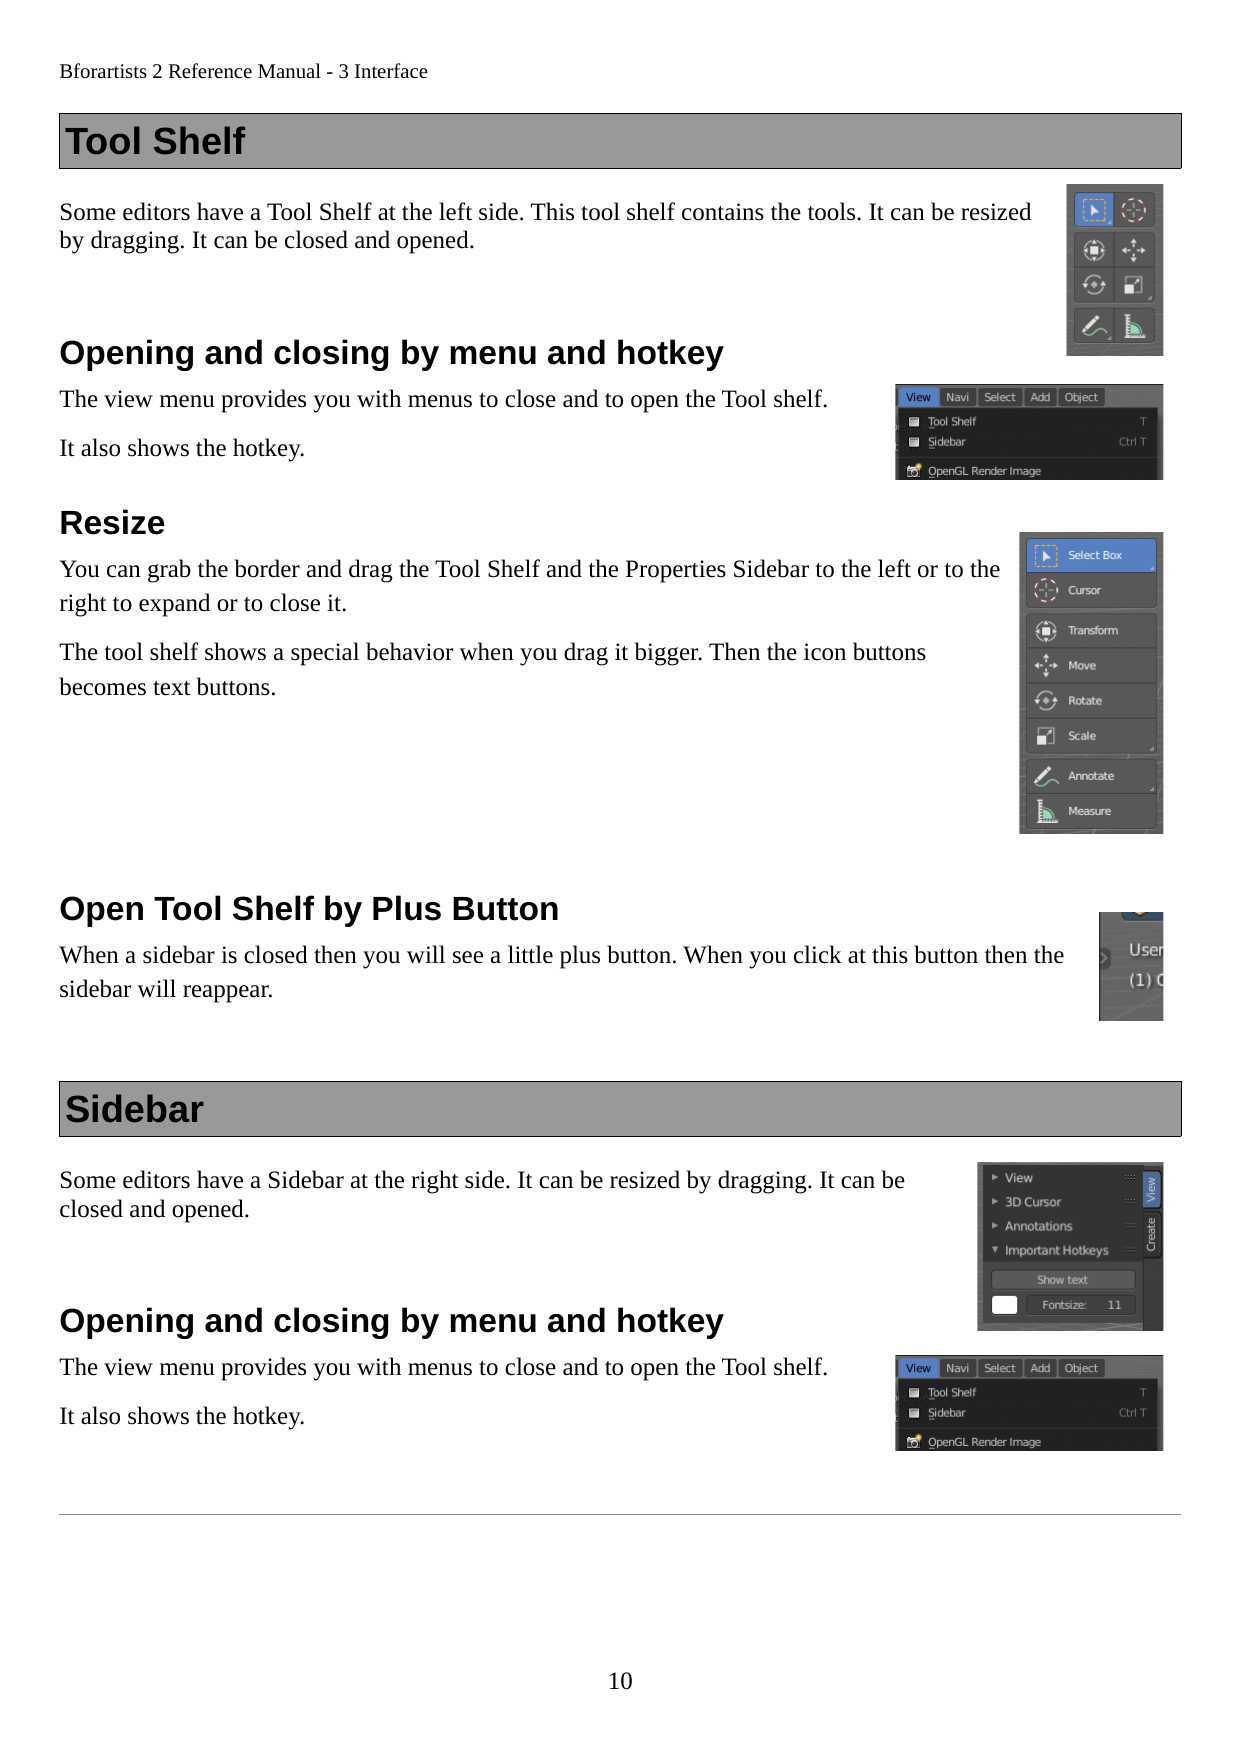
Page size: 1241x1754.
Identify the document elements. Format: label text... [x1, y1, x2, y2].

picture [1066, 184, 1164, 356]
text The view menu provides you with menus to close and to open the Tool shelf. [59, 1352, 1181, 1381]
table_header Sidebar [60, 1082, 1181, 1136]
text The tool shelf shows a special behavior when you drag it bigger. Then the icon buttons becomes text buttons. [59, 637, 1019, 701]
picture [895, 384, 1164, 480]
picture [1099, 912, 1164, 1021]
picture [977, 1162, 1164, 1331]
subtitle Opening and closing by menu and hotkey [59, 332, 1181, 371]
text The view menu provides you with menus to close and to open the Tool shelf. [59, 384, 895, 412]
text When a sidebar is closed then you will see a little plus button. When you click at this button then the sidebar will reappear. [59, 940, 1099, 1003]
text Some editors have a Tool Shelf at the left side. This tool shelf contains the tools. It can be resized by dragging. It can be closed and opened. [59, 197, 1066, 254]
text You can grab the border and drag the Tool Shelf and the Properties Sidebar to the left or to the right to expand or to close it. [59, 554, 1019, 617]
picture [1019, 532, 1164, 834]
text Some editors have a Sidebar at the right side. It can be resized by dragging. It can be closed and opened. [59, 1137, 1181, 1223]
text It also shows the hotkey. [59, 1401, 895, 1430]
text It also shows the hotkey. [59, 433, 895, 461]
table_header Tool Shelf [60, 114, 1181, 168]
subtitle Resize [59, 503, 1181, 541]
picture [895, 1355, 1164, 1451]
subtitle Open Tool Shelf by Plus Button [59, 889, 1181, 927]
subtitle Opening and closing by menu and hotkey [59, 1301, 1181, 1339]
